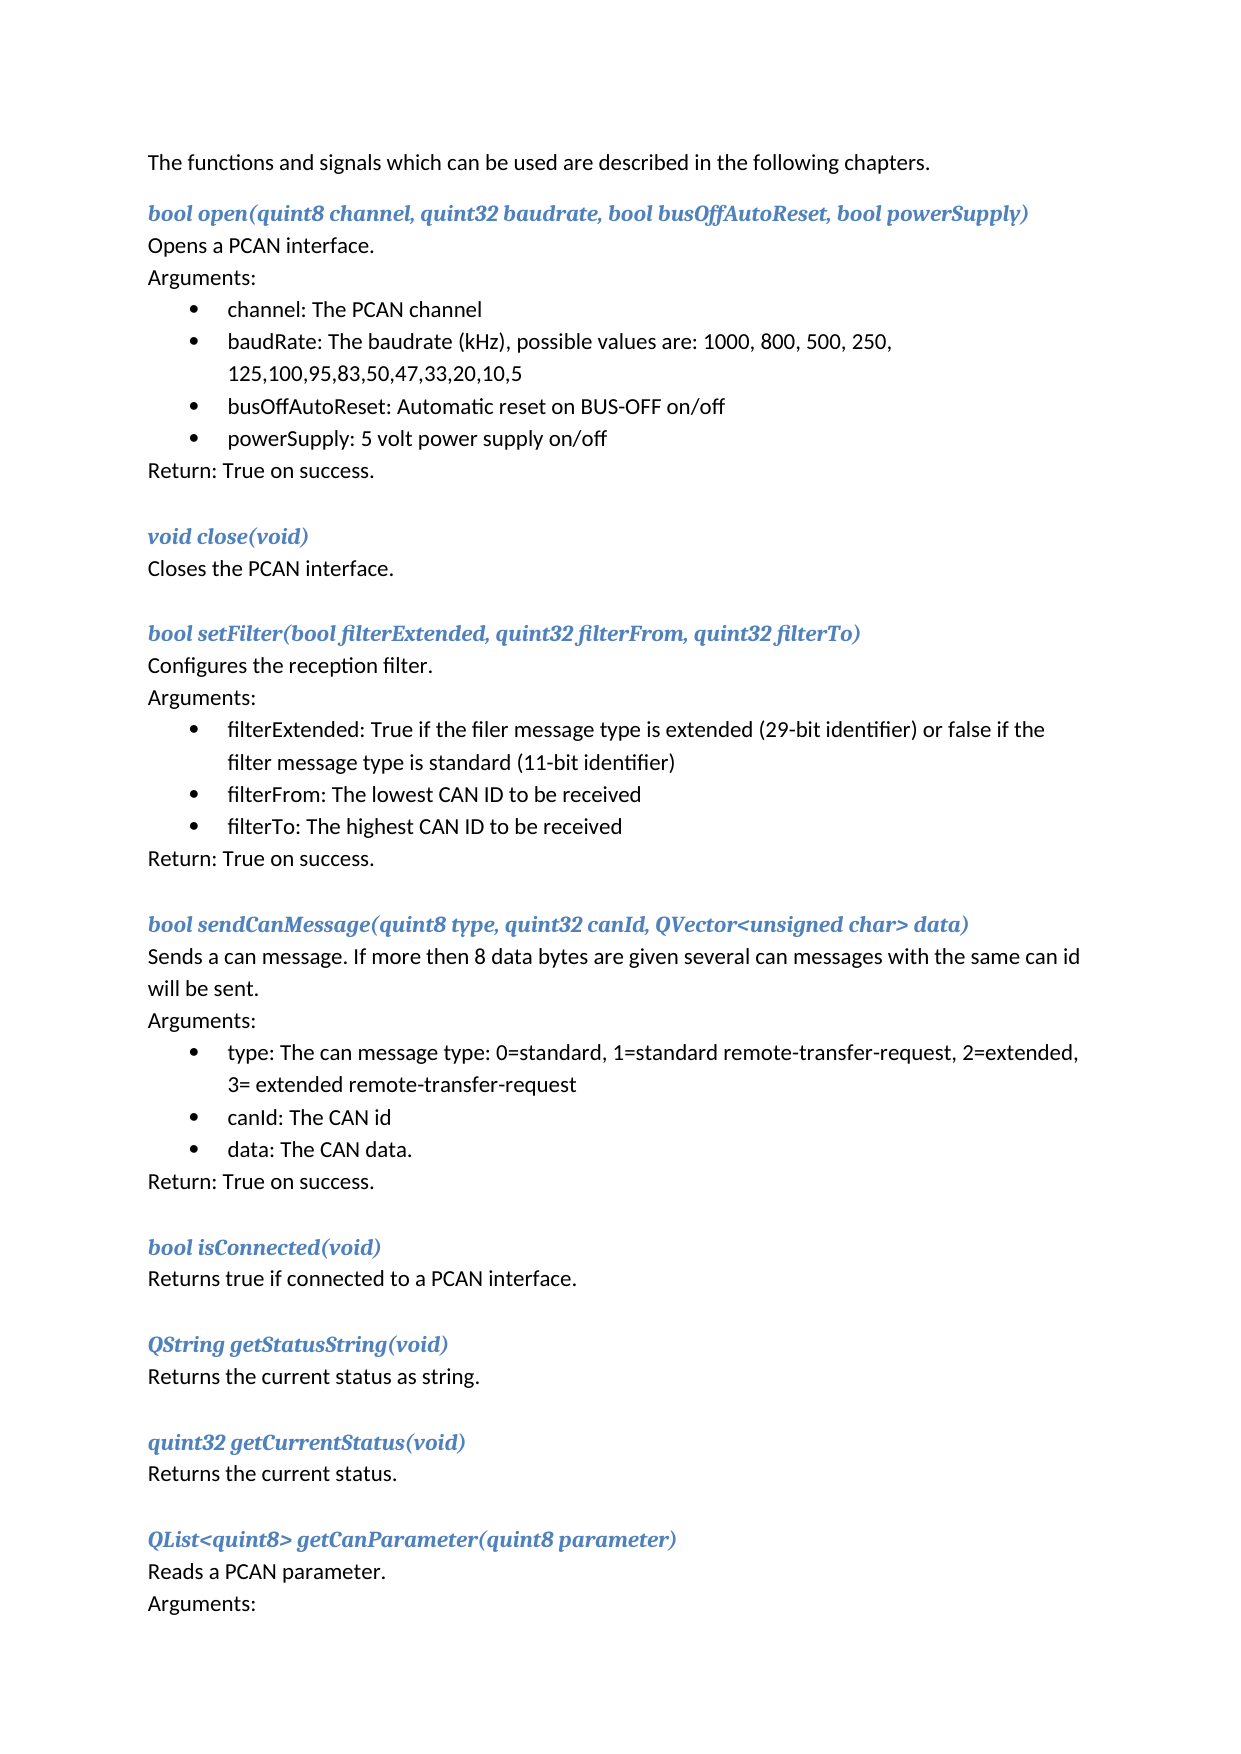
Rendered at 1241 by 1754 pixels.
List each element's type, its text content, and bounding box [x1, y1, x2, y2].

list filterFrom: The lowest CAN ID to be received [190, 780, 1093, 808]
text Reads a PCAN parameter. [148, 1557, 1093, 1585]
text Sends a can message. If more then 8 data bytes are given several can messages with the same can id will be sent. [148, 942, 1093, 1002]
list filterTo: The highest CAN ID to be received [190, 812, 1093, 840]
list type: The can message type: 0=standard, 1=standard remote-transfer-request, 2=extended, 3= extended remote-transfer-request [190, 1038, 1093, 1098]
list filterExtended: True if the filer message type is extended (29-bit identifier) or false if the filter message type is standard (11-bit identifier) [190, 716, 1093, 776]
subtitle QString getStatusString(void) [148, 1332, 1093, 1358]
list powerSupply: 5 volt power supply on/off [190, 424, 1093, 452]
text Return: True on success. [148, 456, 1093, 484]
text Return: True on success. [148, 844, 1093, 872]
text The functions and signals which can be used are described in the following chapters. [148, 148, 1093, 176]
subtitle bool setFilter(bool filterExtended, quint32 filterFrom, quint32 filterTo) [148, 621, 1093, 647]
list data: The CAN data. [190, 1135, 1093, 1163]
subtitle bool open(quint8 channel, quint32 baudrate, bool busOffAutoReset, bool powerSupply) [148, 201, 1093, 227]
subtitle quint32 getCurrentStatus(void) [148, 1429, 1093, 1456]
list baudRate: The baudrate (kHz), possible values are: 1000, 800, 500, 250, 125,100,95,83,50,47,33,20,10,5 [190, 327, 1093, 388]
list canId: The CAN id [190, 1103, 1093, 1131]
subtitle bool isConnected(void) [148, 1234, 1093, 1261]
text Arguments: [148, 1589, 1093, 1617]
text Returns true if connected to a PCAN interface. [148, 1264, 1093, 1293]
subtitle void close(void) [148, 523, 1093, 550]
text Configures the reception filter. [148, 651, 1093, 679]
text Return: True on success. [148, 1167, 1093, 1195]
subtitle bool sendCanMessage(quint8 type, quint32 canId, QVector<unsigned char> data) [148, 912, 1093, 938]
text Returns the current status as string. [148, 1362, 1093, 1390]
list channel: The PCAN channel [190, 295, 1093, 323]
subtitle QList<quint8> getCanParameter(quint8 parameter) [148, 1527, 1093, 1553]
text Arguments: [148, 683, 1093, 711]
text Returns the current status. [148, 1459, 1093, 1488]
text Opens a PCAN interface. [148, 231, 1093, 259]
text Arguments: [148, 1006, 1093, 1034]
text Arguments: [148, 263, 1093, 291]
list busOffAutoReset: Automatic reset on BUS-OFF on/off [190, 392, 1093, 420]
text Closes the PCAN interface. [148, 554, 1093, 582]
